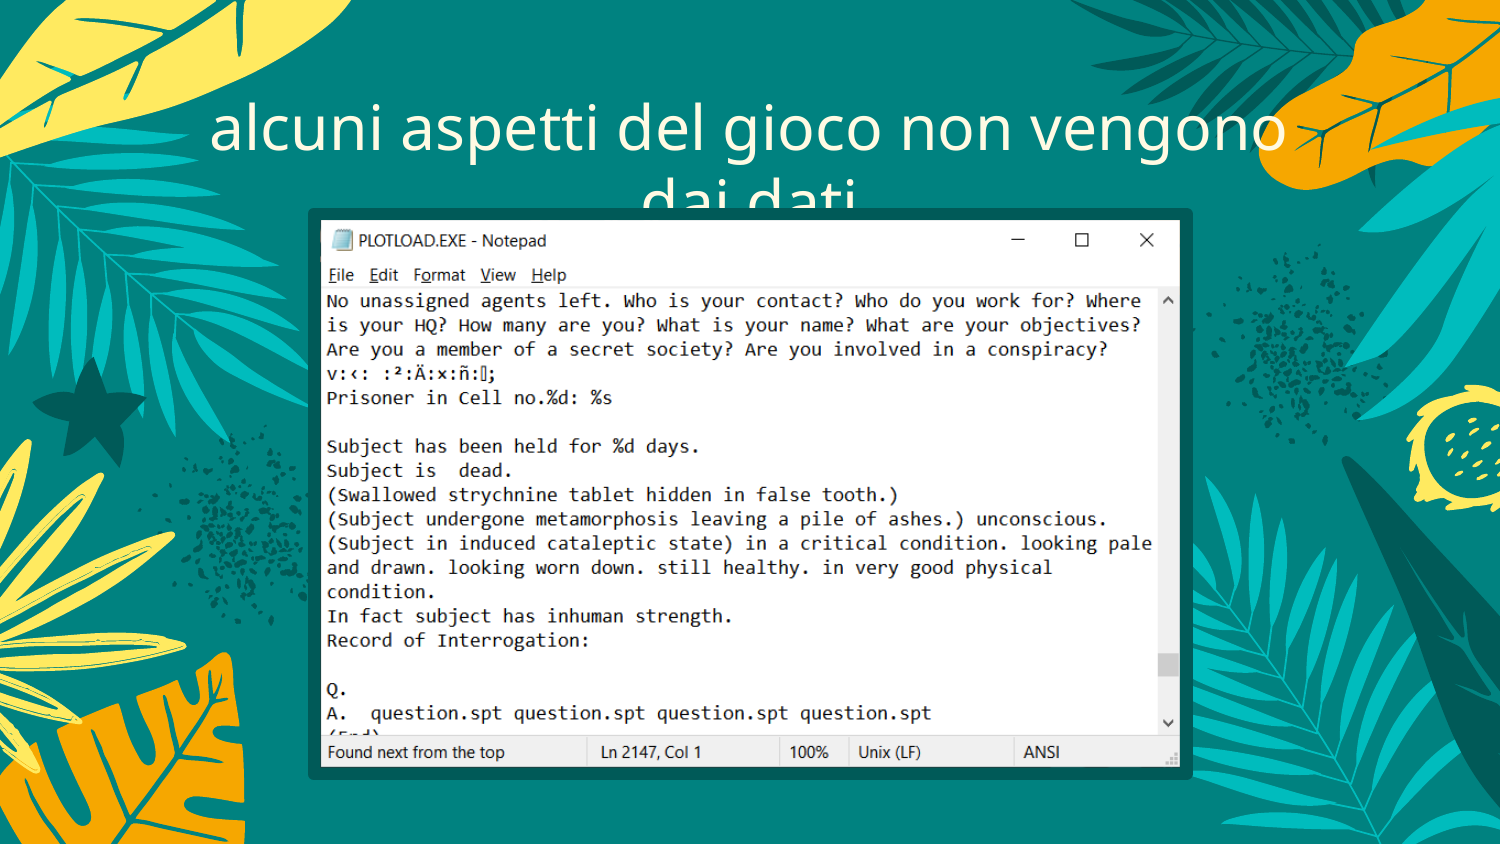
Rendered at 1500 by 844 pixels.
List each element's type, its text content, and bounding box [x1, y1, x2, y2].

picture [117, 404, 308, 650]
title alcuni aspetti del gioco non vengono dai dati [183, 72, 1317, 167]
picture [320, 220, 1181, 768]
picture [1193, 223, 1417, 470]
picture [117, 645, 154, 650]
picture [117, 553, 142, 568]
